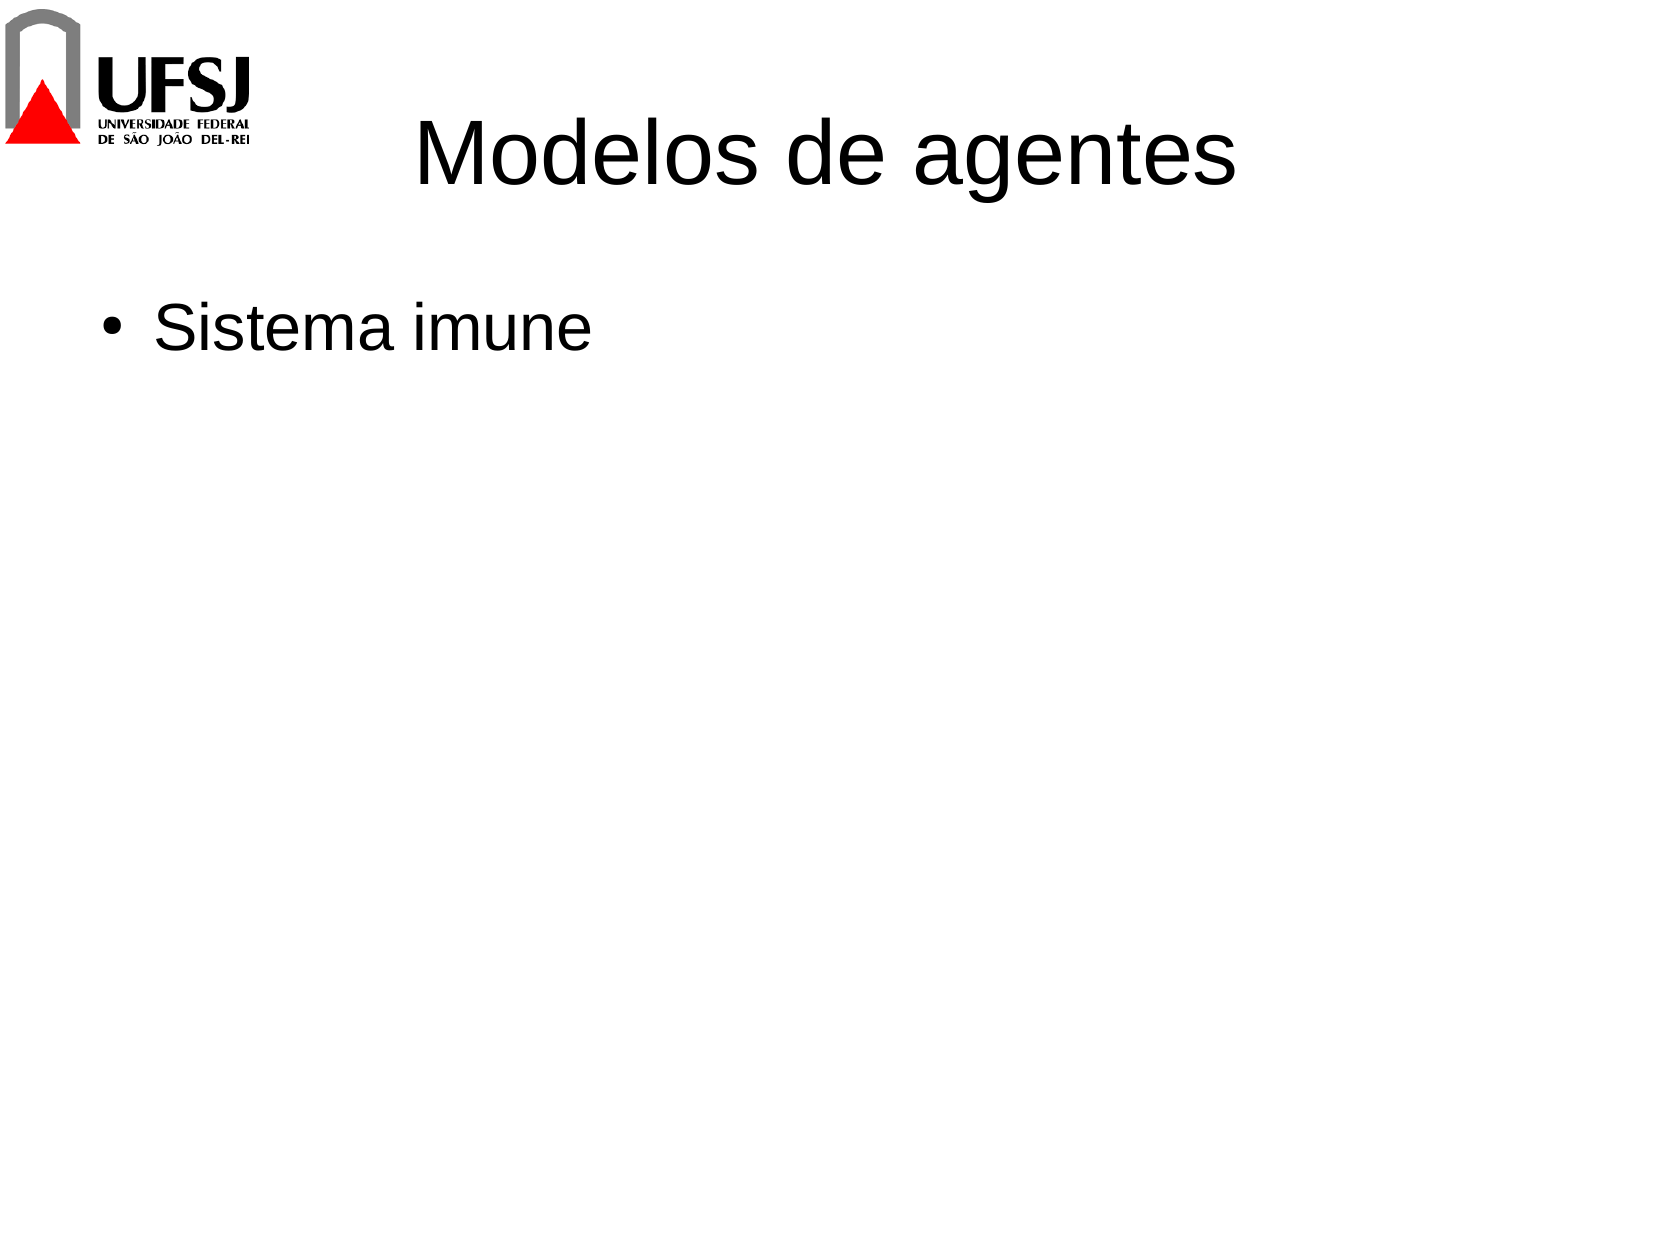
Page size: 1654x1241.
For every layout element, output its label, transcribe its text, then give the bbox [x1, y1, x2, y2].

picture [5, 9, 249, 146]
list Sistema imune [82, 290, 1571, 1010]
title Modelos de agentes [82, 49, 1571, 257]
